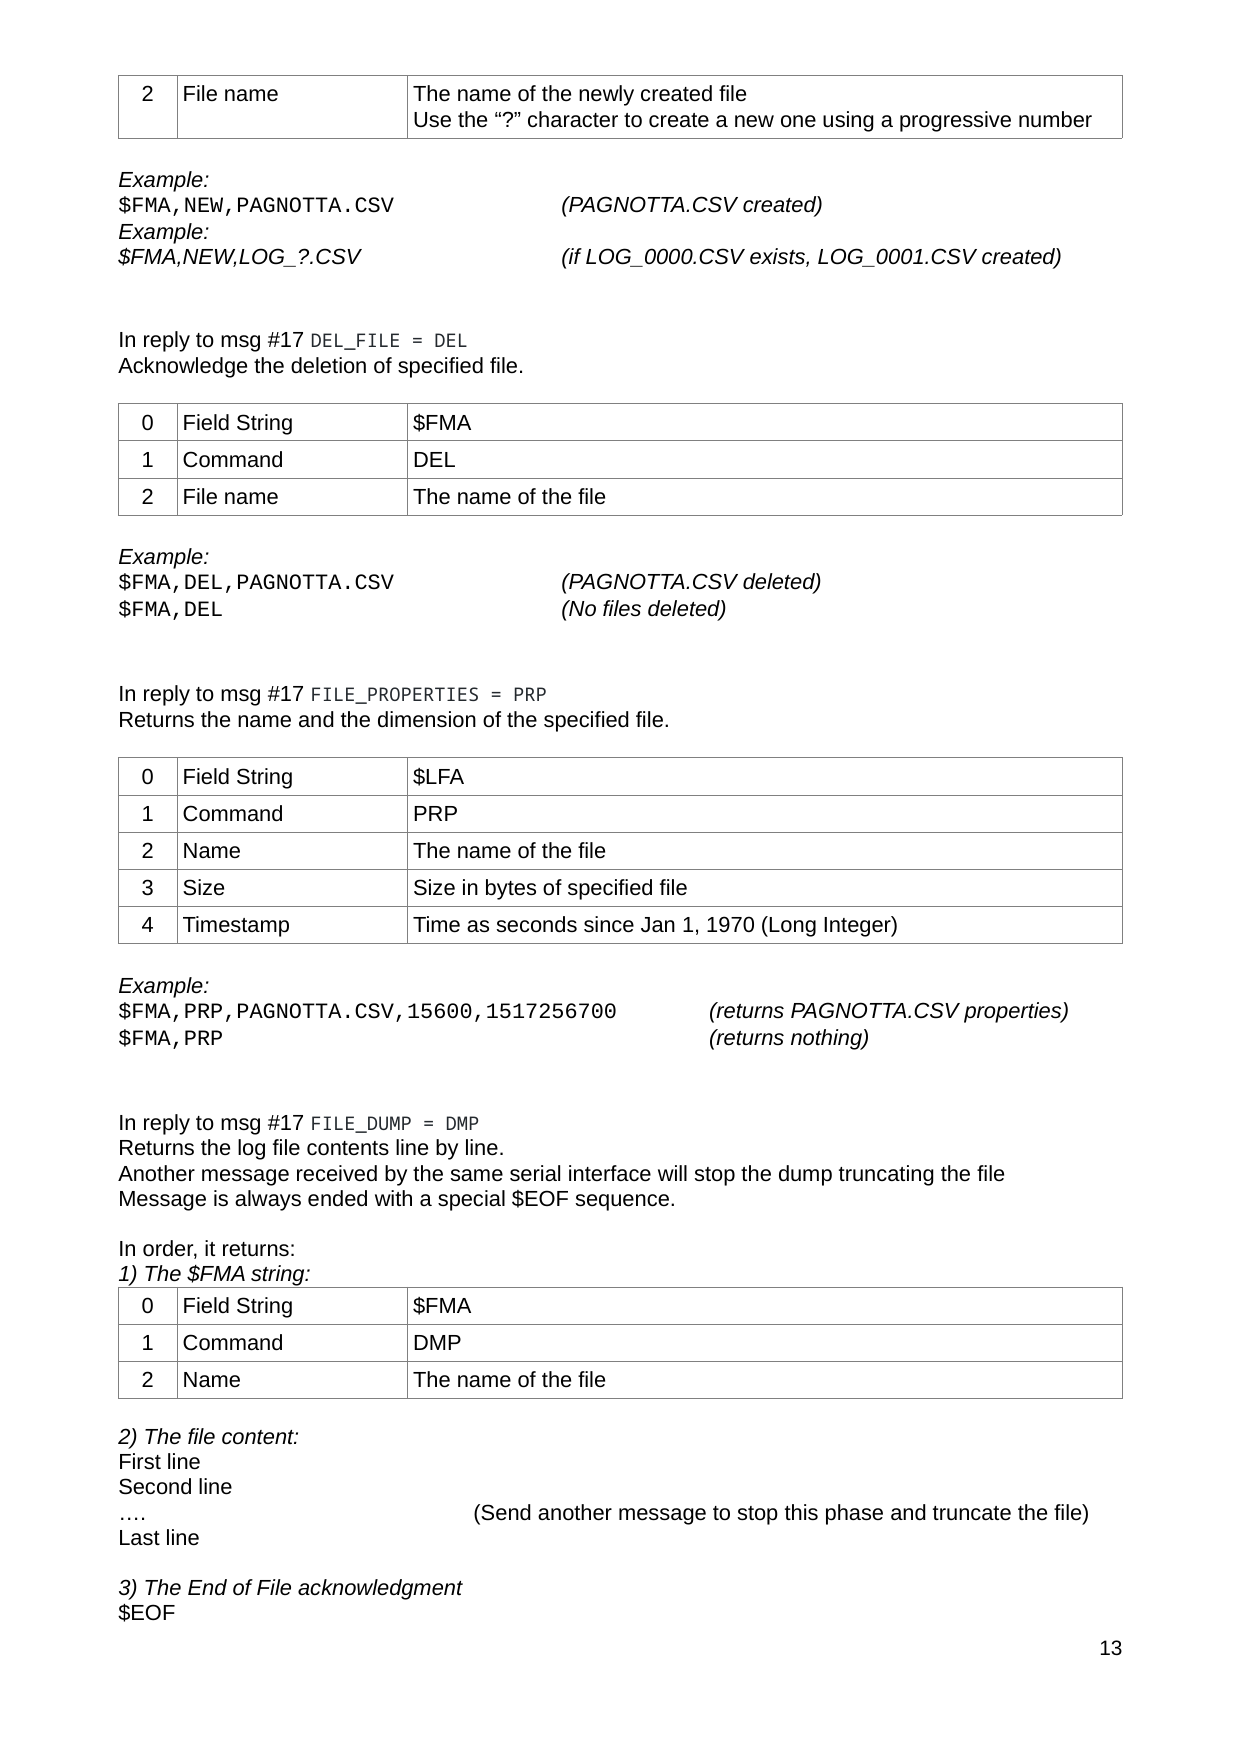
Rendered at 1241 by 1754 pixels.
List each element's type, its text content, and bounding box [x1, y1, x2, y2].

table_cell Size [178, 870, 407, 906]
text $FMA,DEL (No files deleted) [118, 596, 1122, 623]
table_cell 2 [119, 76, 177, 137]
table_cell Size in bytes of specified file [408, 870, 1122, 906]
table_header 0 [119, 404, 177, 440]
table_cell Command [178, 1325, 407, 1361]
text Message is always ended with a special $EOF sequence. [118, 1186, 1122, 1211]
text Returns the name and the dimension of the specified file. [118, 707, 1122, 732]
table_cell Command [178, 441, 407, 478]
table_header Field String [178, 1288, 407, 1324]
table_cell The name of the file [408, 1362, 1122, 1398]
text In reply to msg #17 DEL_FILE = DEL [118, 327, 1122, 353]
text 1) The $FMA string: [118, 1261, 1122, 1287]
table_header 0 [119, 1288, 177, 1324]
text $FMA,PRP,PAGNOTTA.CSV,15600,1517256700 (returns PAGNOTTA.CSV properties) [118, 998, 1122, 1025]
table_cell Name [178, 1362, 407, 1398]
text In reply to msg #17 FILE_PROPERTIES = PRP [118, 681, 1122, 707]
table_cell Timestamp [178, 907, 407, 943]
text In reply to msg #17 FILE_DUMP = DMP [118, 1109, 1122, 1135]
text Acknowledge the deletion of specified file. [118, 353, 1122, 378]
table_header Field String [178, 404, 407, 440]
text $FMA,DEL,PAGNOTTA.CSV (PAGNOTTA.CSV deleted) [118, 569, 1122, 596]
text First line [118, 1449, 1122, 1474]
text Last line [118, 1525, 1122, 1550]
text Returns the log file contents line by line. [118, 1135, 1122, 1161]
table_cell 1 [119, 441, 177, 478]
table_cell Command [178, 796, 407, 832]
text Example: [118, 544, 1122, 569]
text Example: [118, 167, 1122, 192]
table_cell The name of the file [408, 833, 1122, 869]
table_cell File name [178, 479, 407, 515]
table_cell File name [178, 76, 407, 137]
table_header 0 [119, 758, 177, 794]
table_cell 3 [119, 870, 177, 906]
table_cell 2 [119, 1362, 177, 1398]
text 3) The End of File acknowledgment [118, 1575, 1122, 1600]
table_cell PRP [408, 796, 1122, 832]
text $FMA,NEW,PAGNOTTA.CSV (PAGNOTTA.CSV created) [118, 192, 1122, 219]
text In order, it returns: [118, 1236, 1122, 1261]
text Example: [118, 219, 1122, 244]
text $FMA,PRP (returns nothing) [118, 1025, 1122, 1052]
table_cell 4 [119, 907, 177, 943]
text $EOF [118, 1600, 1122, 1626]
table_cell 1 [119, 1325, 177, 1361]
text Another message received by the same serial interface will stop the dump truncating the file [118, 1161, 1122, 1186]
text $FMA,NEW,LOG_?.CSV (if LOG_0000.CSV exists, LOG_0001.CSV created) [118, 244, 1122, 269]
table_cell DMP [408, 1325, 1122, 1361]
table_header Field String [178, 758, 407, 794]
table_cell 2 [119, 479, 177, 515]
table_cell 1 [119, 796, 177, 832]
table_cell The name of the file [408, 479, 1122, 515]
text …. (Send another message to stop this phase and truncate the file) [118, 1499, 1122, 1525]
table_cell The name of the newly created file Use the “?” character to create a new one using a progressive number [408, 76, 1122, 137]
table_cell Name [178, 833, 407, 869]
table_cell DEL [408, 441, 1122, 478]
text Second line [118, 1474, 1122, 1499]
table_cell 2 [119, 833, 177, 869]
table_header $FMA [408, 404, 1122, 440]
text 2) The file content: [118, 1424, 1122, 1449]
table_header $LFA [408, 758, 1122, 794]
text Example: [118, 972, 1122, 998]
table_cell Time as seconds since Jan 1, 1970 (Long Integer) [408, 907, 1122, 943]
table_header $FMA [408, 1288, 1122, 1324]
